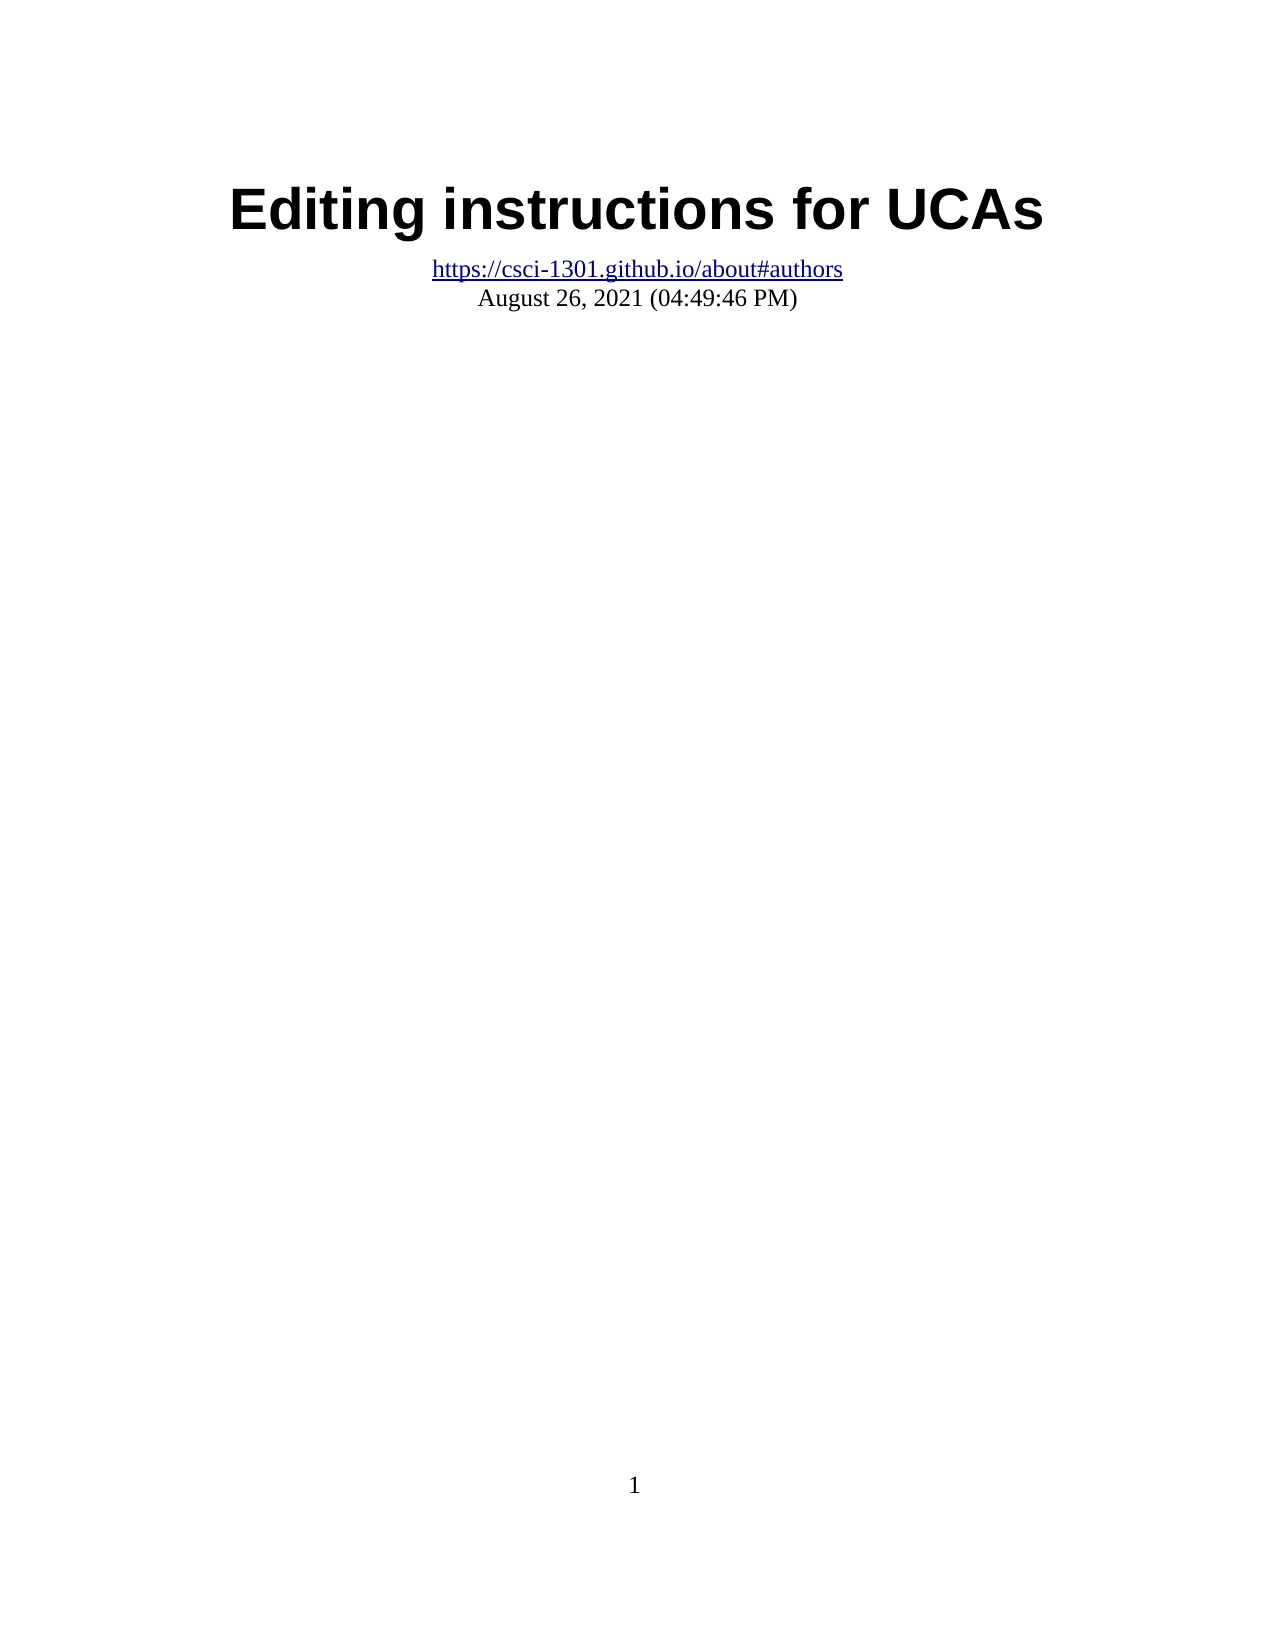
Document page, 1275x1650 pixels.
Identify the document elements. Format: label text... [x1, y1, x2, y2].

text August 26, 2021 (04:49:46 PM) [150, 283, 1125, 312]
text https://csci-1301.github.io/about#authors [150, 254, 1125, 283]
title Editing instructions for UCAs [150, 175, 1125, 242]
